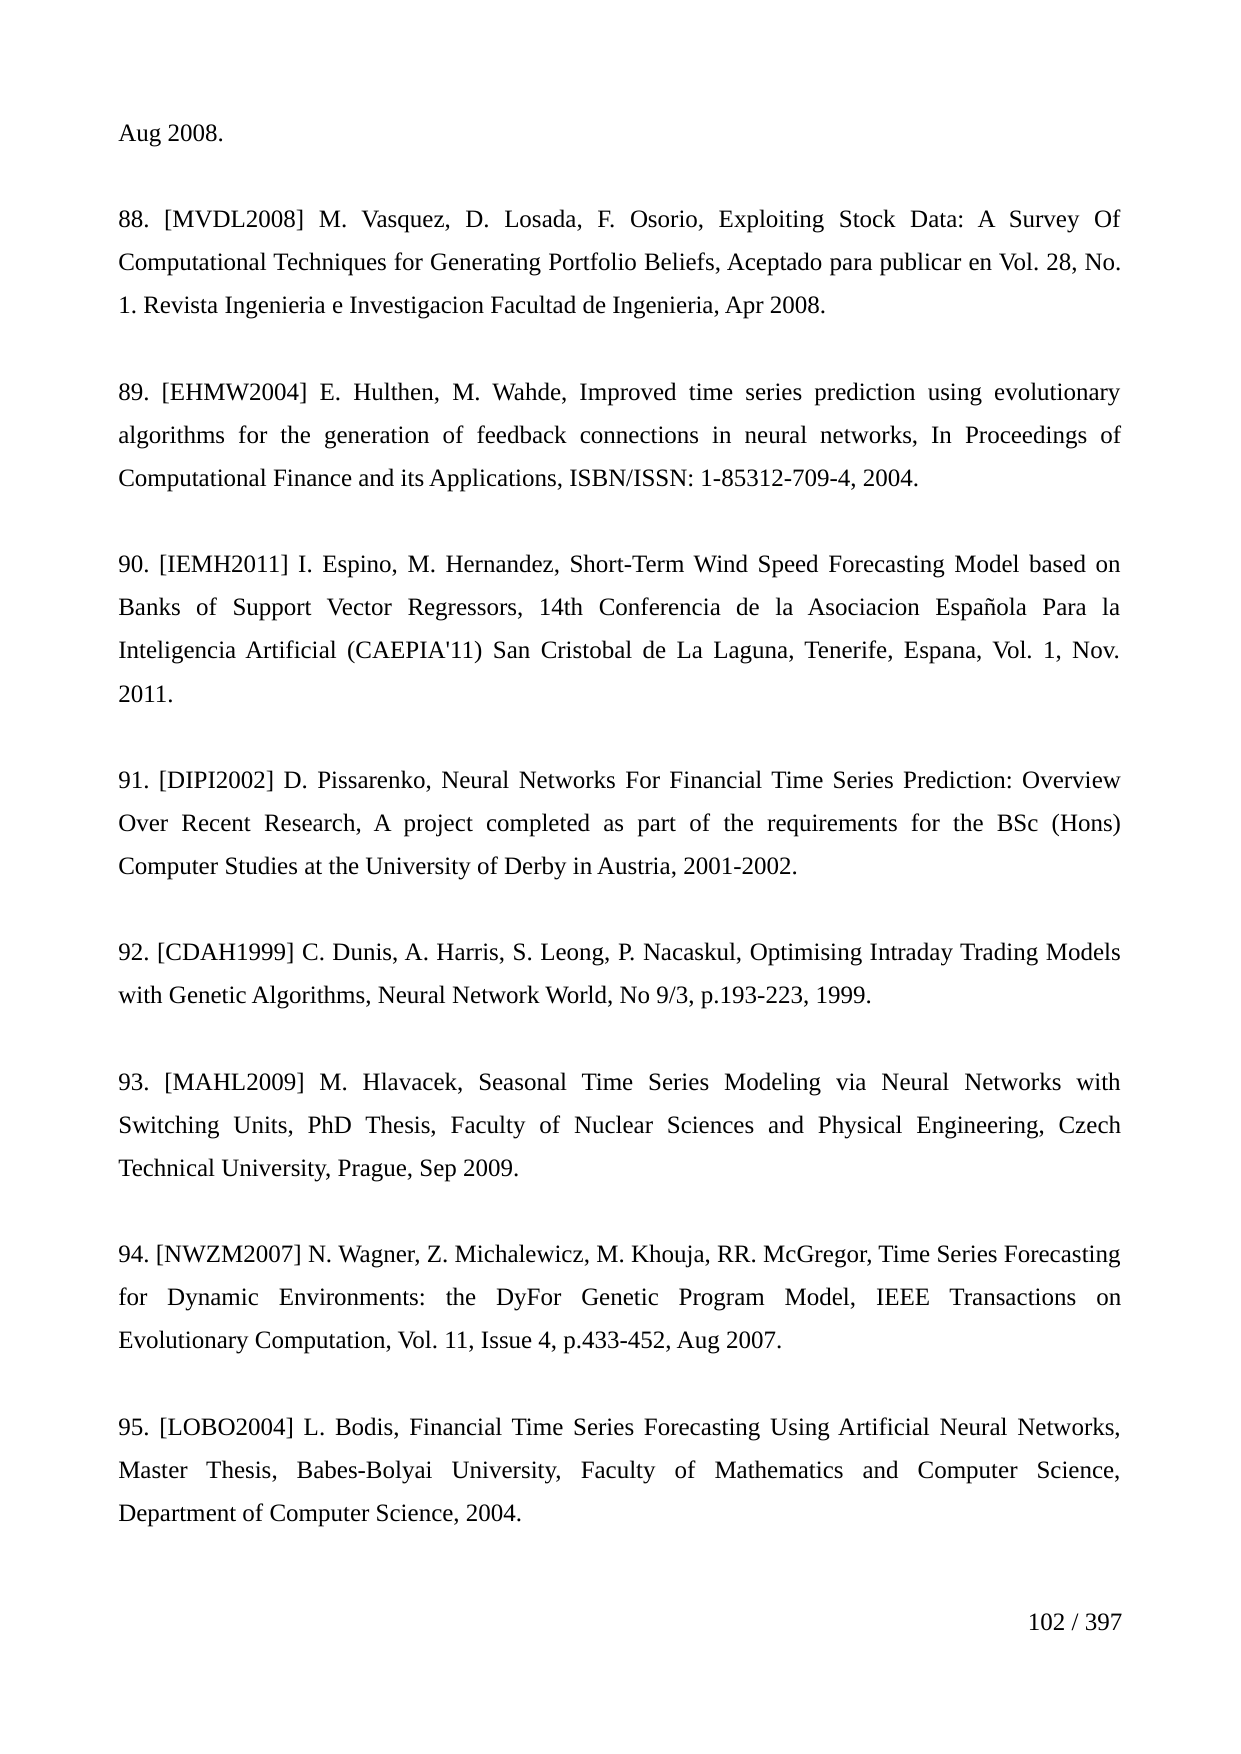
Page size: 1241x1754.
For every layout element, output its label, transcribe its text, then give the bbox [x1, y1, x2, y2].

text Aug 2008. [118, 118, 1122, 147]
text 95. [LOBO2004] L. Bodis, Financial Time Series Forecasting Using Artificial Neural Networks, Master Thesis, Babes-Bolyai University, Faculty of Mathematics and Computer Science, Department of Computer Science, 2004. [118, 1412, 1122, 1527]
text 94. [NWZM2007] N. Wagner, Z. Michalewicz, M. Khouja, RR. McGregor, Time Series Forecasting for Dynamic Environments: the DyFor Genetic Program Model, IEEE Transactions on Evolutionary Computation, Vol. 11, Issue 4, p.433-452, Aug 2007. [118, 1239, 1122, 1354]
text 92. [CDAH1999] C. Dunis, A. Harris, S. Leong, P. Nacaskul, Optimising Intraday Trading Models with Genetic Algorithms, Neural Network World, No 9/3, p.193-223, 1999. [118, 937, 1122, 1009]
text 93. [MAHL2009] M. Hlavacek, Seasonal Time Series Modeling via Neural Networks with Switching Units, PhD Thesis, Faculty of Nuclear Sciences and Physical Engineering, Czech Technical University, Prague, Sep 2009. [118, 1067, 1122, 1182]
text 89. [EHMW2004] E. Hulthen, M. Wahde, Improved time series prediction using evolutionary algorithms for the generation of feedback connections in neural networks, In Proceedings of Computational Finance and its Applications, ISBN/ISSN: 1-85312-709-4, 2004. [118, 377, 1122, 492]
text 88. [MVDL2008] M. Vasquez, D. Losada, F. Osorio, Exploiting Stock Data: A Survey Of Computational Techniques for Generating Portfolio Beliefs, Aceptado para publicar en Vol. 28, No. 1. Revista Ingenieria e Investigacion Facultad de Ingenieria, Apr 2008. [118, 204, 1122, 319]
text 90. [IEMH2011] I. Espino, M. Hernandez, Short-Term Wind Speed Forecasting Model based on Banks of Support Vector Regressors, 14th Conferencia de la Asociacion Española Para la Inteligencia Artificial (CAEPIA'11) San Cristobal de La Laguna, Tenerife, Espana, Vol. 1, Nov. 2011. [118, 549, 1122, 707]
text 91. [DIPI2002] D. Pissarenko, Neural Networks For Financial Time Series Prediction: Overview Over Recent Research, A project completed as part of the requirements for the BSc (Hons) Computer Studies at the University of Derby in Austria, 2001-2002. [118, 765, 1122, 880]
